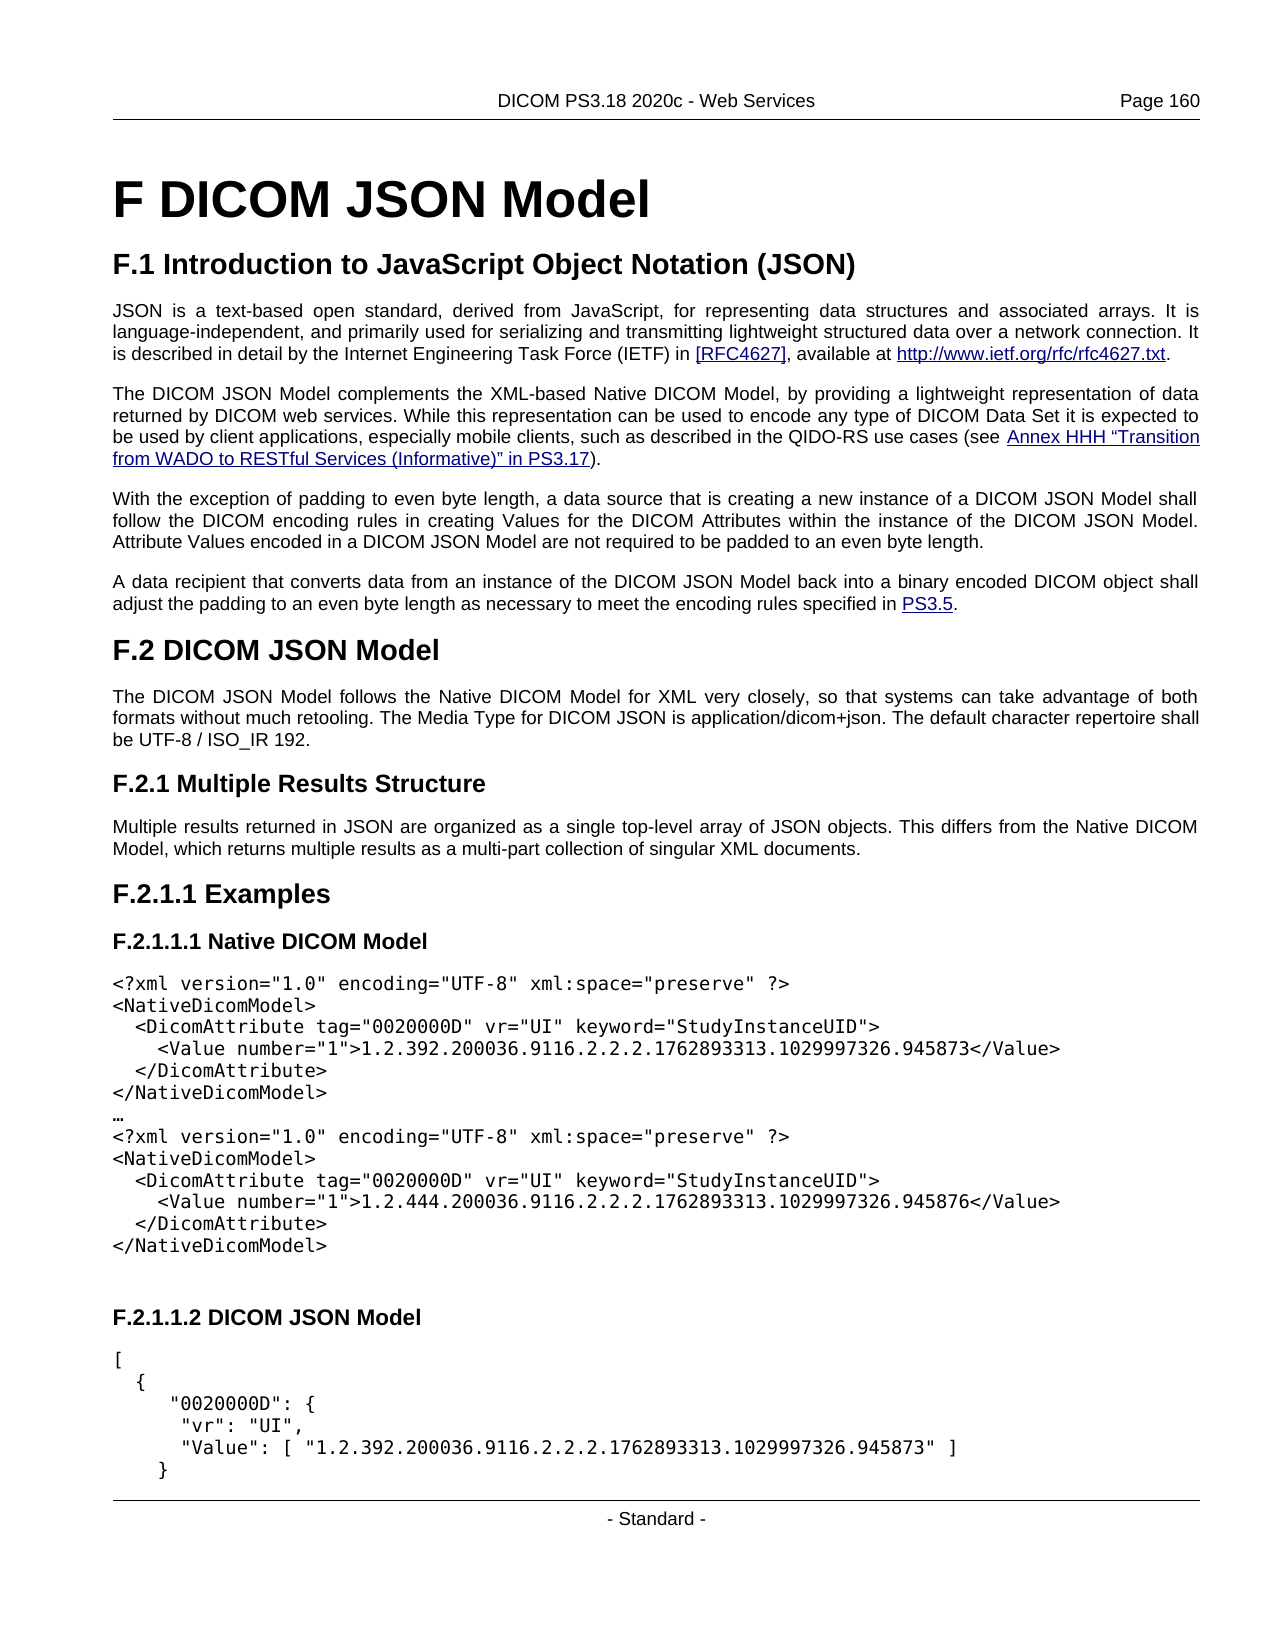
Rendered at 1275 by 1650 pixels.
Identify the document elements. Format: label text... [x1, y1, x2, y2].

text F.2.1.1.1 Native DICOM Model [112, 928, 1200, 954]
text [ { "0020000D": { "vr": "UI", "Value": [ "1.2.392.200036.9116.2.2.2.1762893313.1029997326.945873" ] } [112, 1349, 1200, 1481]
text F.2.1.1 Examples [112, 878, 1200, 909]
text A data recipient that converts data from an instance of the DICOM JSON Model back into a binary encoded DICOM object shall adjust the padding to an even byte length as necessary to meet the encoding rules specified in PS3.5. [112, 571, 1200, 614]
text F.2 DICOM JSON Model [112, 633, 1200, 667]
text F.1 Introduction to JavaScript Object Notation (JSON) [112, 247, 1200, 281]
text The DICOM JSON Model complements the XML-based Native DICOM Model, by providing a lightweight representation of data returned by DICOM web services. While this representation can be used to encode any type of DICOM Data Set it is expected to be used by client applications, especially mobile clients, such as described in the QIDO-RS use cases (see Annex HHH “Transition from WADO to RESTful Services (Informative)” in PS3.17). [112, 383, 1200, 469]
text F.2.1 Multiple Results Structure [112, 769, 1200, 798]
text With the exception of padding to even byte length, a data source that is creating a new instance of a DICOM JSON Model shall follow the DICOM encoding rules in creating Values for the DICOM Attributes within the instance of the DICOM JSON Model. Attribute Values encoded in a DICOM JSON Model are not required to be padded to an even byte length. [112, 488, 1200, 552]
text F DICOM JSON Model [112, 169, 1200, 228]
text Multiple results returned in JSON are organized as a single top-level array of JSON objects. This differs from the Native DICOM Model, which returns multiple results as a multi-part collection of singular XML documents. [112, 816, 1200, 859]
text The DICOM JSON Model follows the Native DICOM Model for XML very closely, so that systems can take advantage of both formats without much retooling. The Media Type for DICOM JSON is application/dicom+json. The default character repertoire shall be UTF-8 / ISO_IR 192. [112, 685, 1200, 750]
text <?xml version="1.0" encoding="UTF-8" xml:space="preserve" ?> <NativeDicomModel> <DicomAttribute tag="0020000D" vr="UI" keyword="StudyInstanceUID"> <Value number="1">1.2.392.200036.9116.2.2.2.1762893313.1029997326.945873</Value> </DicomAttribute> </NativeDicomModel> … <?xml version="1.0" encoding="UTF-8" xml:space="preserve" ?> <NativeDicomModel> <DicomAttribute tag="0020000D" vr="UI" keyword="StudyInstanceUID"> <Value number="1">1.2.444.200036.9116.2.2.2.1762893313.1029997326.945876</Value> </DicomAttribute> </NativeDicomModel> [112, 973, 1200, 1286]
text F.2.1.1.2 DICOM JSON Model [112, 1305, 1200, 1331]
text JSON is a text-based open standard, derived from JavaScript, for representing data structures and associated arrays. It is language-independent, and primarily used for serializing and transmitting lightweight structured data over a network connection. It is described in detail by the Internet Engineering Task Force (IETF) in [RFC4627], available at http://​www.ietf.org/​rfc/​rfc4627.txt. [112, 299, 1200, 364]
